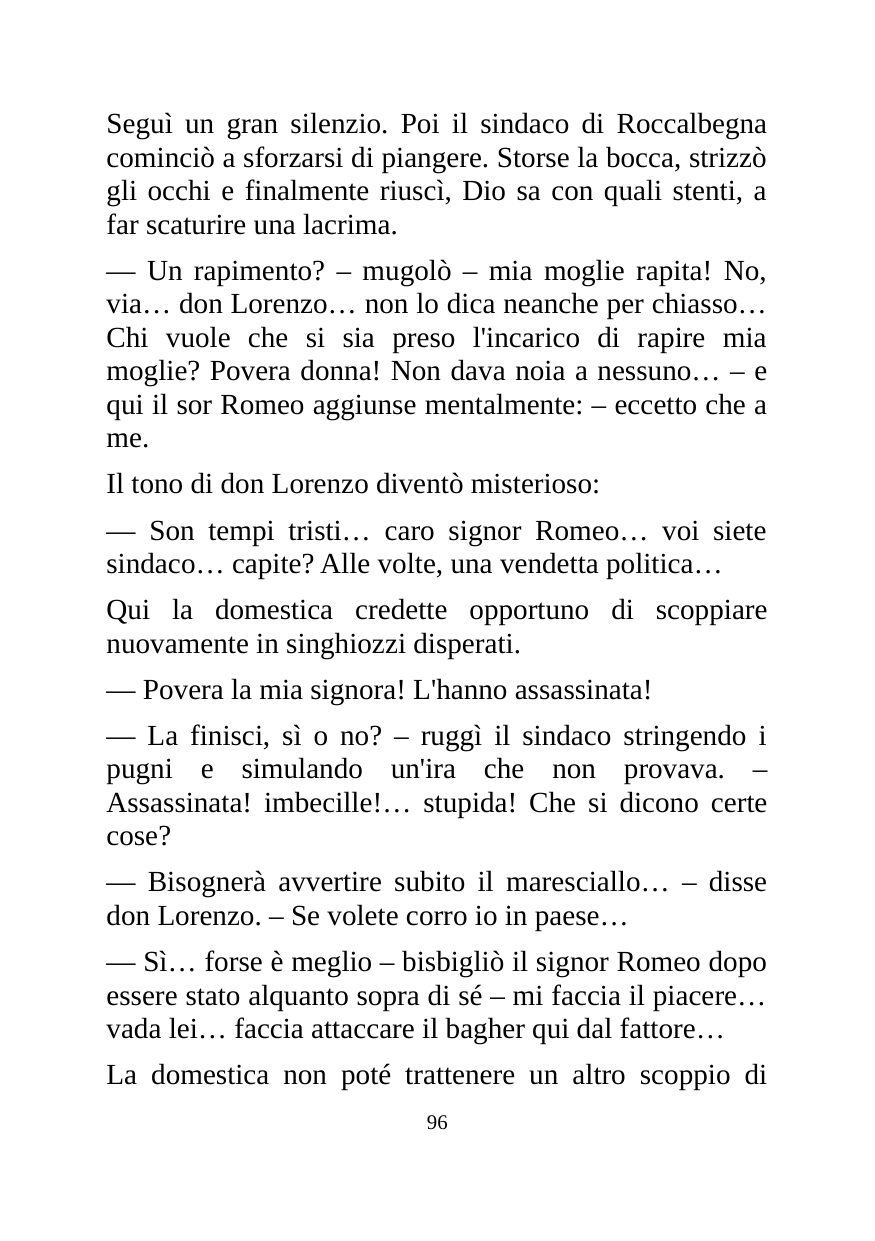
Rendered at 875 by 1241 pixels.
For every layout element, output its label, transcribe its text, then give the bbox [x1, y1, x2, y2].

text — Sì… forse è meglio – bisbigliò il signor Romeo dopo essere stato alquanto sopra di sé – mi faccia il piacere… vada lei… faccia attaccare il bagher qui dal fattore… [106, 944, 768, 1045]
text Seguì un gran silenzio. Poi il sindaco di Roccalbegna cominciò a sforzarsi di piangere. Storse la bocca, strizzò gli occhi e finalmente riuscì, Dio sa con quali stenti, a far scaturire una lacrima. [106, 106, 768, 240]
text — Un rapimento? – mugolò – mia moglie rapita! No, via… don Lorenzo… non lo dica neanche per chiasso… Chi vuole che si sia preso l'incarico di rapire mia moglie? Povera donna! Non dava noia a nessuno… – e qui il sor Romeo aggiunse mentalmente: – eccetto che a me. [106, 253, 768, 454]
text — La finisci, sì o no? – ruggì il sindaco stringendo i pugni e simulando un'ira che non provava. – Assassinata! imbecille!… stupida! Che si dicono certe cose? [106, 718, 768, 852]
text Qui la domestica credette opportuno di scoppiare nuovamente in singhiozzi disperati. [106, 592, 768, 659]
text — Bisognerà avvertire subito il maresciallo… – disse don Lorenzo. – Se volete corro io in paese… [106, 864, 768, 932]
text La domestica non poté trattenere un altro scoppio di [106, 1057, 768, 1091]
text — Son tempi tristi… caro signor Romeo… voi siete sindaco… capite? Alle volte, una vendetta politica… [106, 513, 768, 580]
text — Povera la mia signora! L'hanno assassinata! [106, 672, 768, 705]
text Il tono di don Lorenzo diventò misterioso: [106, 467, 768, 500]
